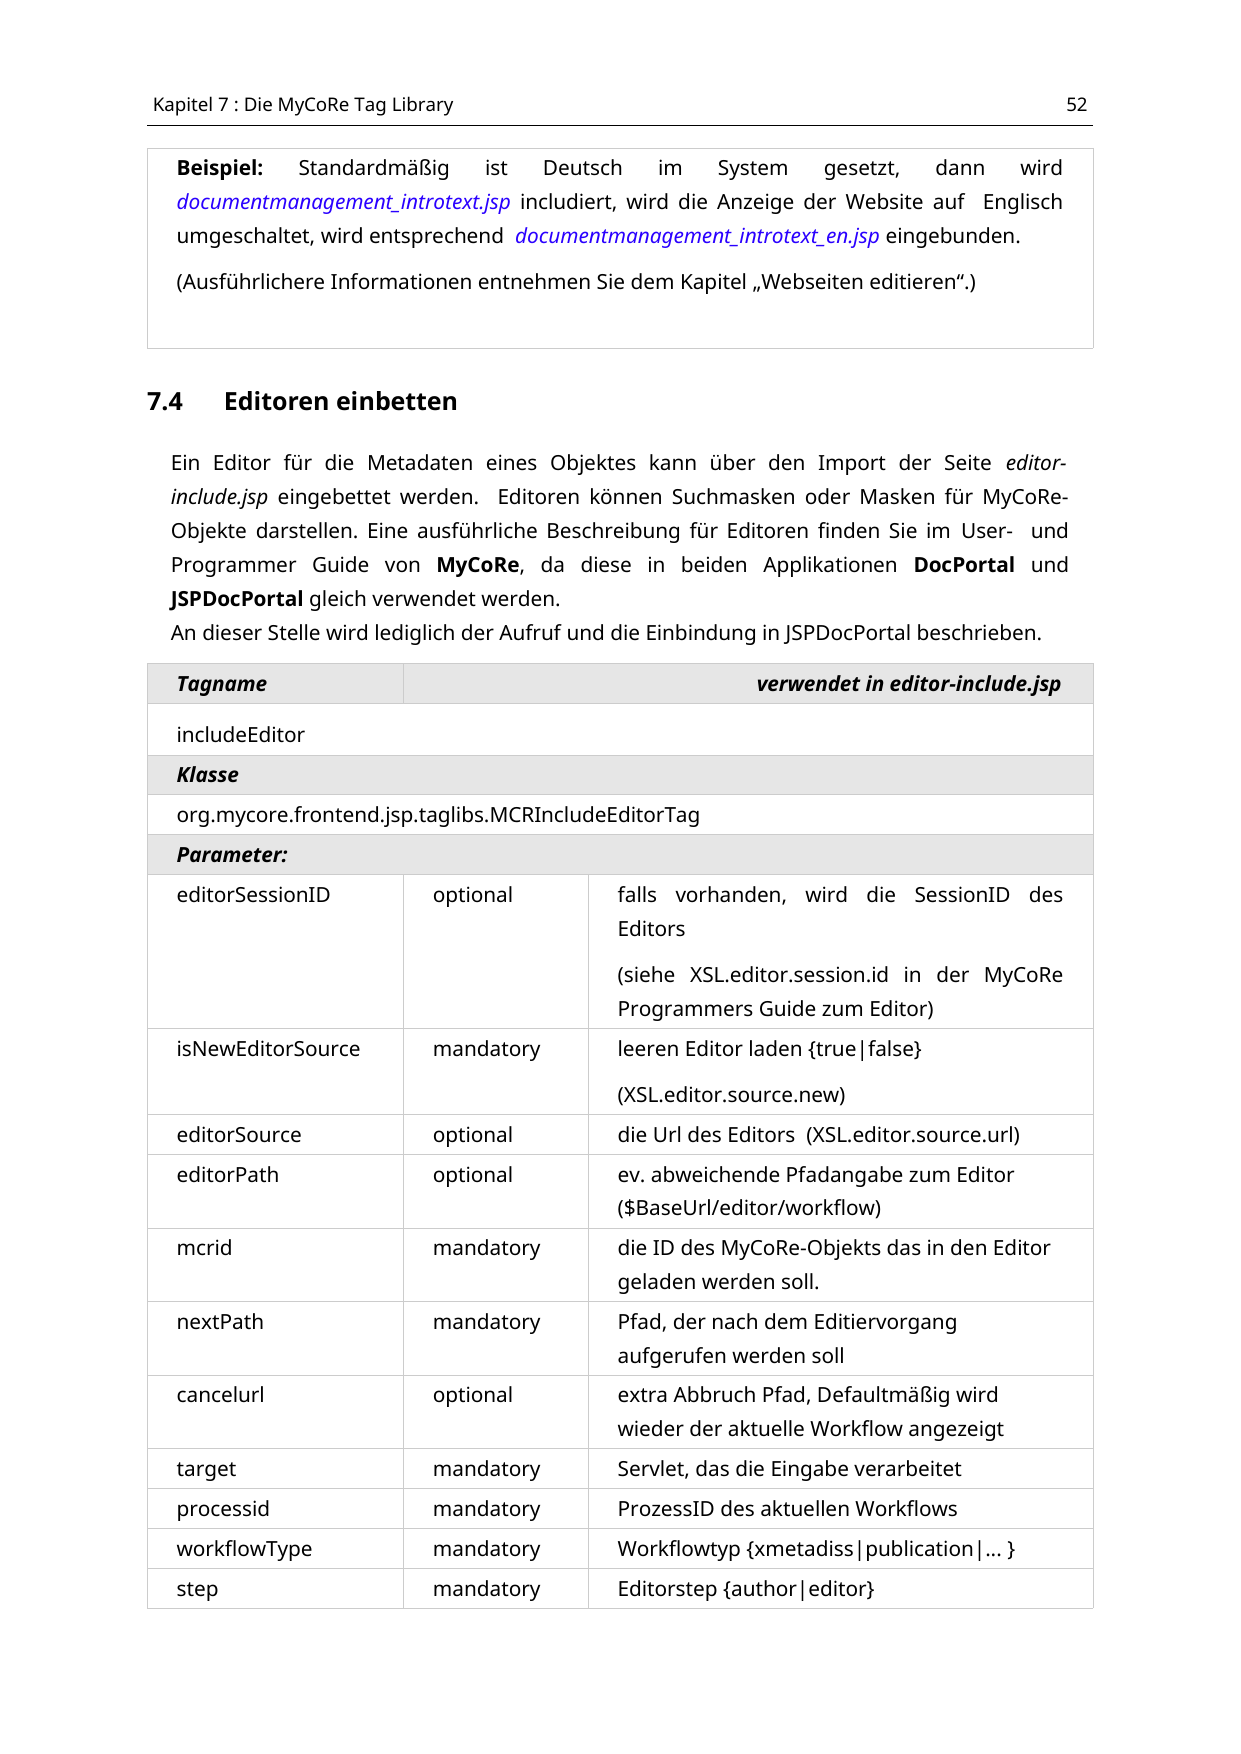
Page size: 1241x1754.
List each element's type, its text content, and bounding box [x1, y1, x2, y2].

table_cell mandatory [404, 1529, 588, 1568]
table_cell optional [404, 1155, 588, 1228]
table_cell target [148, 1449, 403, 1488]
table_cell Workflowtyp {xmetadiss|publication|... } [589, 1529, 1093, 1568]
table_header Tagname [148, 664, 403, 703]
table_cell Parameter: [148, 835, 1093, 874]
table_cell mcrid [148, 1229, 403, 1301]
table_cell Editorstep {author|editor} [589, 1569, 1093, 1608]
table_cell includeEditor [148, 704, 1093, 755]
text Ein Editor für die Metadaten eines Objektes kann über den Import der Seite editor-include.jsp eingebettet werden. Editoren können Suchmasken oder Masken für MyCoRe-Objekte darstellen. Eine ausführliche Beschreibung für Editoren finden Sie im User- und Programmer Guide von MyCoRe, da diese in beiden Applikationen DocPortal und JSPDocPortal gleich verwendet werden. An dieser Stelle wird lediglich der Aufruf und die Einbindung in JSPDocPortal beschrieben. [171, 448, 1069, 646]
table_cell processid [148, 1489, 403, 1528]
table_cell isNewEditorSource [148, 1029, 403, 1114]
table_cell optional [404, 875, 588, 1028]
table_cell nextPath [148, 1302, 403, 1375]
table_cell mandatory [404, 1229, 588, 1301]
table_cell extra Abbruch Pfad, Defaultmäßig wird wieder der aktuelle Workflow angezeigt [589, 1376, 1093, 1448]
table_header verwendet in editor-include.jsp [404, 664, 1093, 703]
table_cell mandatory [404, 1449, 588, 1488]
table_cell editorSessionID [148, 875, 403, 1028]
table_cell editorPath [148, 1155, 403, 1228]
table_cell cancelurl [148, 1376, 403, 1448]
table_cell die ID des MyCoRe-Objekts das in den Editor geladen werden soll. [589, 1229, 1093, 1301]
table_cell ProzessID des aktuellen Workflows [589, 1489, 1093, 1528]
table_cell falls vorhanden, wird die SessionID des Editors (siehe XSL.editor.session.id in der MyCoRe Programmers Guide zum Editor) [589, 875, 1093, 1028]
table_cell mandatory [404, 1302, 588, 1375]
table_cell mandatory [404, 1569, 588, 1608]
table_cell die Url des Editors (XSL.editor.source.url) [589, 1115, 1093, 1154]
table_cell step [148, 1569, 403, 1608]
table_cell optional [404, 1376, 588, 1448]
table_cell ev. abweichende Pfadangabe zum Editor ($BaseUrl/editor/workflow) [589, 1155, 1093, 1228]
subtitle Editoren einbetten [147, 384, 1092, 418]
table_cell optional [404, 1115, 588, 1154]
table_cell editorSource [148, 1115, 403, 1154]
table_cell Beispiel: Standardmäßig ist Deutsch im System gesetzt, dann wird documentmanagement_introtext.jsp includiert, wird die Anzeige der Website auf Englisch umgeschaltet, wird entsprechend documentmanagement_introtext_en.jsp eingebunden. (Ausführlichere Informationen entnehmen Sie dem Kapitel „Webseiten editieren“.) [148, 149, 1093, 348]
table_cell leeren Editor laden {true|false} (XSL.editor.source.new) [589, 1029, 1093, 1114]
table_cell mandatory [404, 1489, 588, 1528]
table_cell Pfad, der nach dem Editiervorgang aufgerufen werden soll [589, 1302, 1093, 1375]
table_cell Servlet, das die Eingabe verarbeitet [589, 1449, 1093, 1488]
table_cell org.mycore.frontend.jsp.taglibs.MCRIncludeEditorTag [148, 795, 1093, 834]
table_cell mandatory [404, 1029, 588, 1114]
table_cell workflowType [148, 1529, 403, 1568]
table_cell Klasse [148, 756, 1093, 794]
